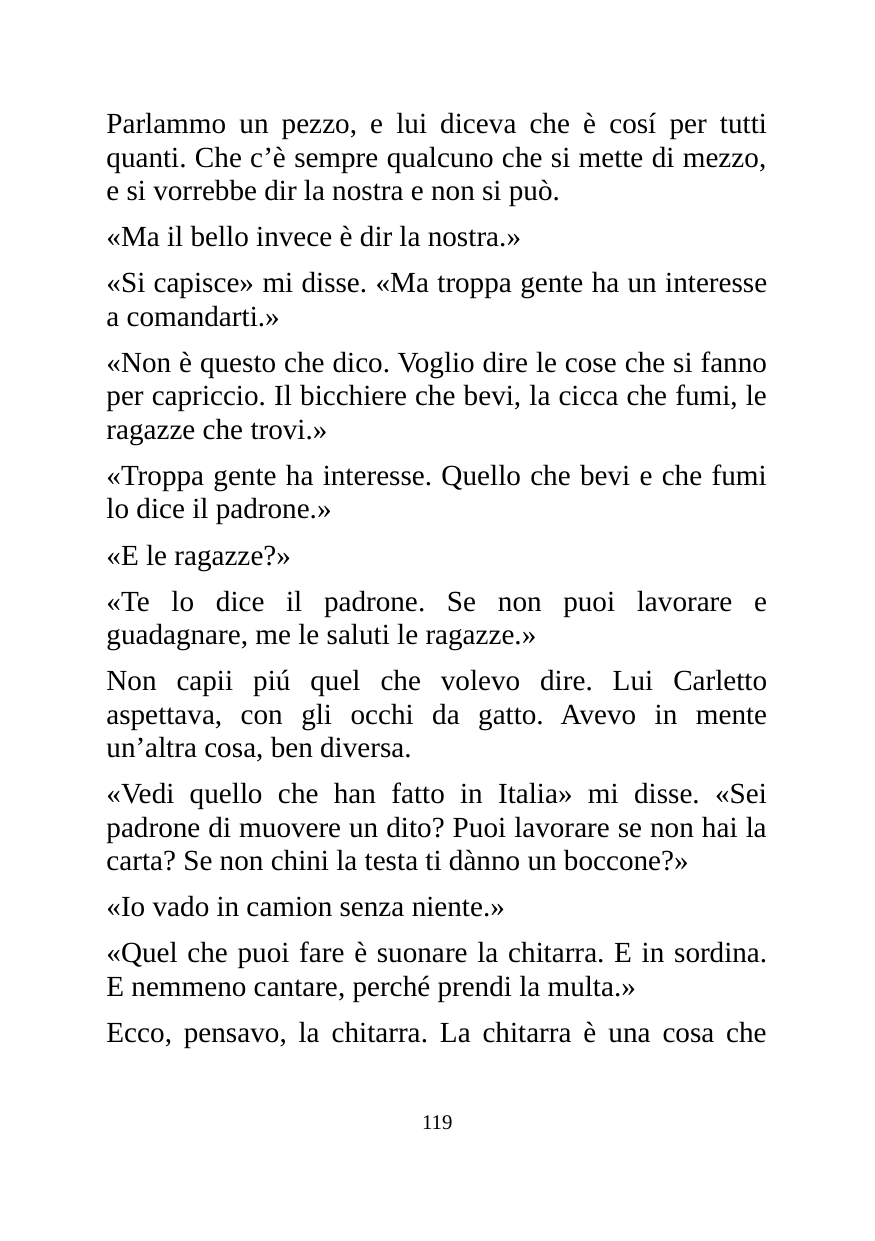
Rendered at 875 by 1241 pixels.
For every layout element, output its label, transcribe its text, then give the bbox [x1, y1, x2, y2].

text «Io vado in camion senza niente.» [106, 889, 768, 923]
text «Te lo dice il padrone. Se non puoi lavorare e guadagnare, me le saluti le ragazze.» [106, 584, 768, 651]
text Ecco, pensavo, la chitarra. La chitarra è una cosa che [106, 1015, 768, 1049]
text «Non è questo che dico. Voglio dire le cose che si fanno per capriccio. Il bicchiere che bevi, la cicca che fumi, le ragazze che trovi.» [106, 345, 768, 446]
text «E le ragazze?» [106, 538, 768, 571]
text Non capii piú quel che volevo dire. Lui Carletto aspettava, con gli occhi da gatto. Avevo in mente un’altra cosa, ben diversa. [106, 663, 768, 764]
text «Si capisce» mi disse. «Ma troppa gente ha un interesse a comandarti.» [106, 265, 768, 332]
text «Vedi quello che han fatto in Italia» mi disse. «Sei padrone di muovere un dito? Puoi lavorare se non hai la carta? Se non chini la testa ti dànno un boccone?» [106, 776, 768, 877]
text «Troppa gente ha interesse. Quello che bevi e che fumi lo dice il padrone.» [106, 458, 768, 525]
text Parlammo un pezzo, e lui diceva che è cosí per tutti quanti. Che c’è sempre qualcuno che si mette di mezzo, e si vorrebbe dir la nostra e non si può. [106, 106, 768, 207]
text «Quel che puoi fare è suonare la chitarra. E in sordina. E nemmeno cantare, perché prendi la multa.» [106, 936, 768, 1003]
text «Ma il bello invece è dir la nostra.» [106, 219, 768, 253]
